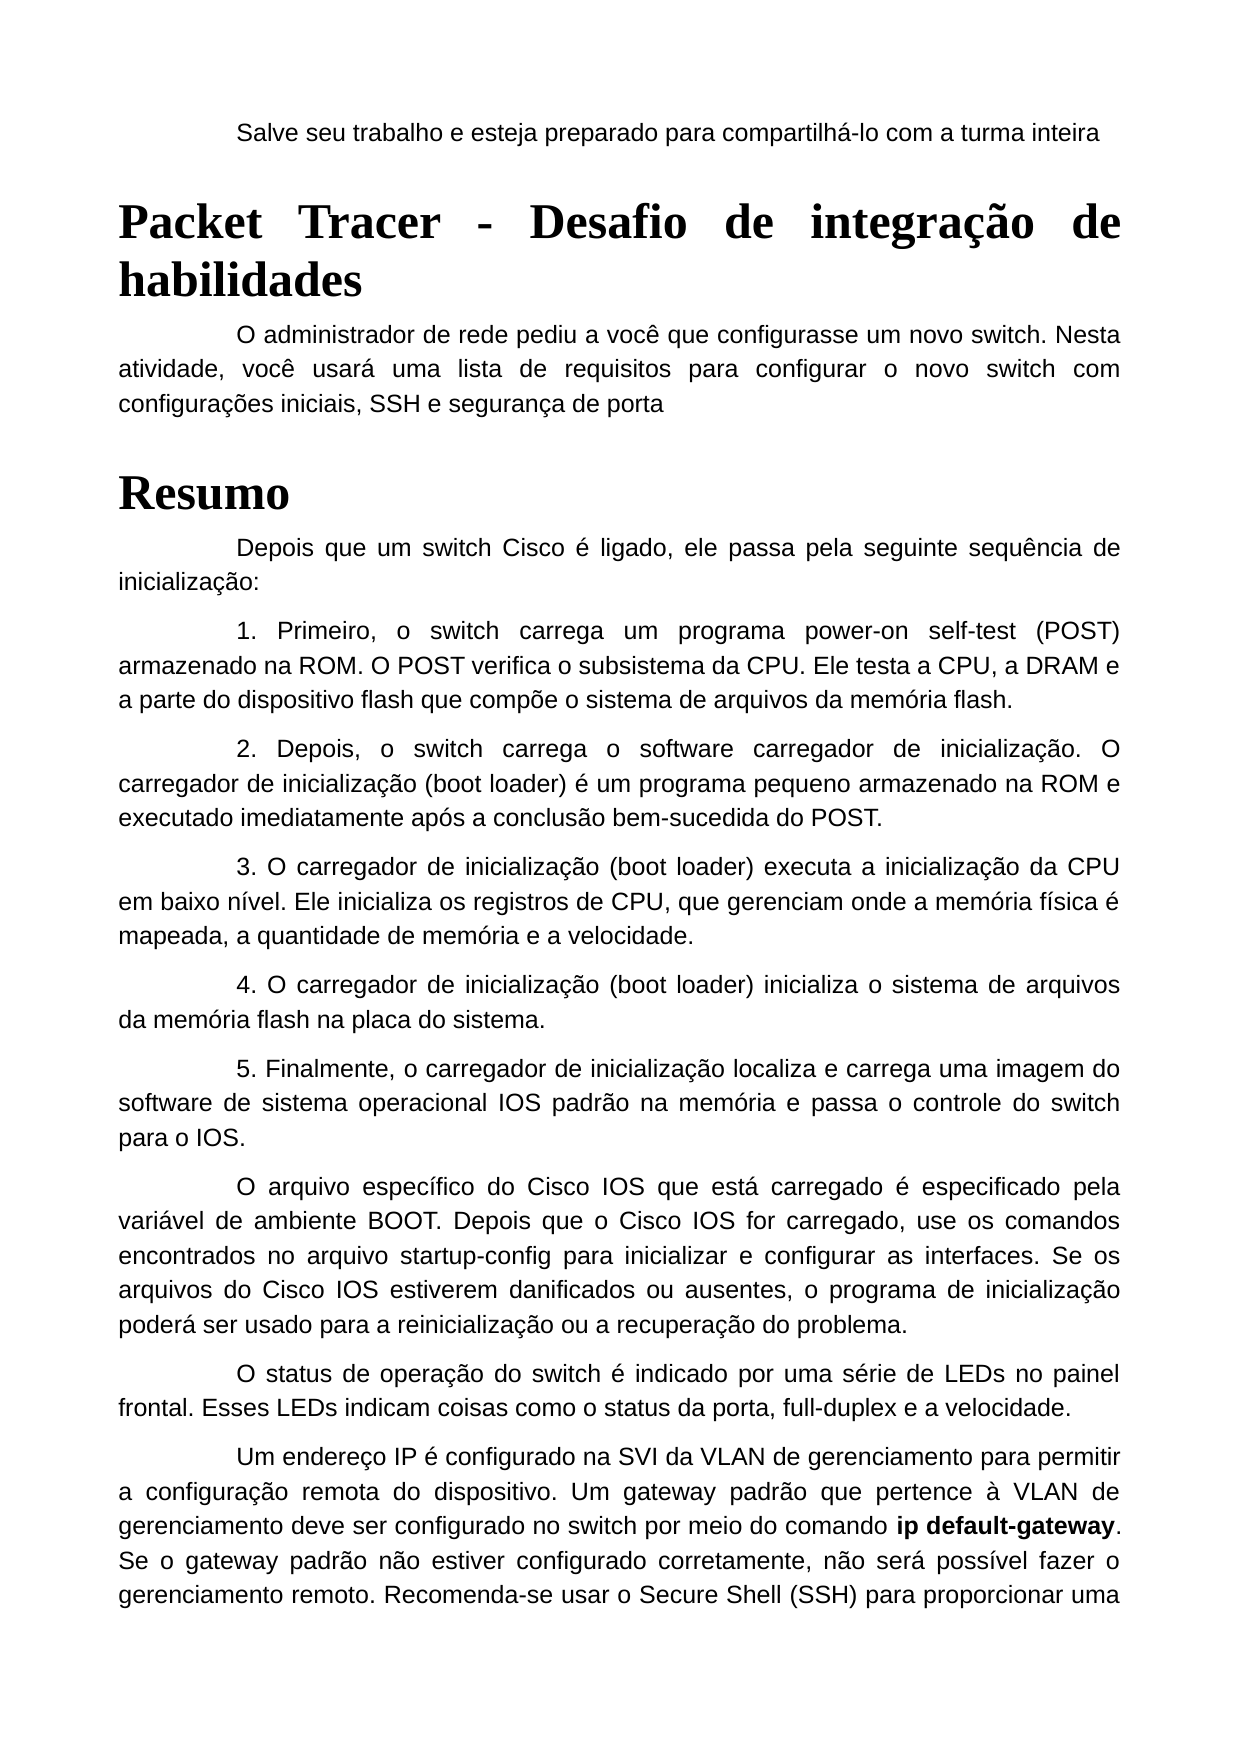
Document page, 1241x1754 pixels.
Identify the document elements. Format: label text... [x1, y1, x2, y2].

text 5. Finalmente, o carregador de inicialização localiza e carrega uma imagem do software de sistema operacional IOS padrão na memória e passa o controle do switch para o IOS. [118, 1054, 1122, 1152]
text 1. Primeiro, o switch carrega um programa power-on self-test (POST) armazenado na ROM. O POST verifica o subsistema da CPU. Ele testa a CPU, a DRAM e a parte do dispositivo flash que compõe o sistema de arquivos da memória flash. [118, 616, 1122, 714]
text Salve seu trabalho e esteja preparado para compartilhá-lo com a turma inteira [118, 118, 1122, 147]
text 3. O carregador de inicialização (boot loader) executa a inicialização da CPU em baixo nível. Ele inicializa os registros de CPU, que gerenciam onde a memória física é mapeada, a quantidade de memória e a velocidade. [118, 852, 1122, 950]
text Depois que um switch Cisco é ligado, ele passa pela seguinte sequência de inicialização: [118, 533, 1122, 596]
text O arquivo específico do Cisco IOS que está carregado é especificado pela variável de ambiente BOOT. Depois que o Cisco IOS for carregado, use os comandos encontrados no arquivo startup-config para inicializar e configurar as interfaces. Se os arquivos do Cisco IOS estiverem danificados ou ausentes, o programa de inicialização poderá ser usado para a reinicialização ou a recuperação do problema. [118, 1172, 1122, 1338]
subtitle Packet Tracer - Desafio de integração de habilidades [118, 192, 1122, 307]
text O administrador de rede pediu a você que configurasse um novo switch. Nesta atividade, você usará uma lista de requisitos para configurar o novo switch com configurações iniciais, SSH e segurança de porta [118, 320, 1122, 417]
text Um endereço IP é configurado na SVI da VLAN de gerenciamento para permitir a configuração remota do dispositivo. Um gateway padrão que pertence à VLAN de gerenciamento deve ser configurado no switch por meio do comando ip default-gateway. Se o gateway padrão não estiver configurado corretamente, não será possível fazer o gerenciamento remoto. Recomenda-se usar o Secure Shell (SSH) para proporcionar uma [118, 1442, 1122, 1609]
text O status de operação do switch é indicado por uma série de LEDs no painel frontal. Esses LEDs indicam coisas como o status da porta, full-duplex e a velocidade. [118, 1359, 1122, 1422]
subtitle Resumo [118, 463, 1122, 520]
text 2. Depois, o switch carrega o software carregador de inicialização. O carregador de inicialização (boot loader) é um programa pequeno armazenado na ROM e executado imediatamente após a conclusão bem-sucedida do POST. [118, 734, 1122, 832]
text 4. O carregador de inicialização (boot loader) inicializa o sistema de arquivos da memória flash na placa do sistema. [118, 970, 1122, 1033]
